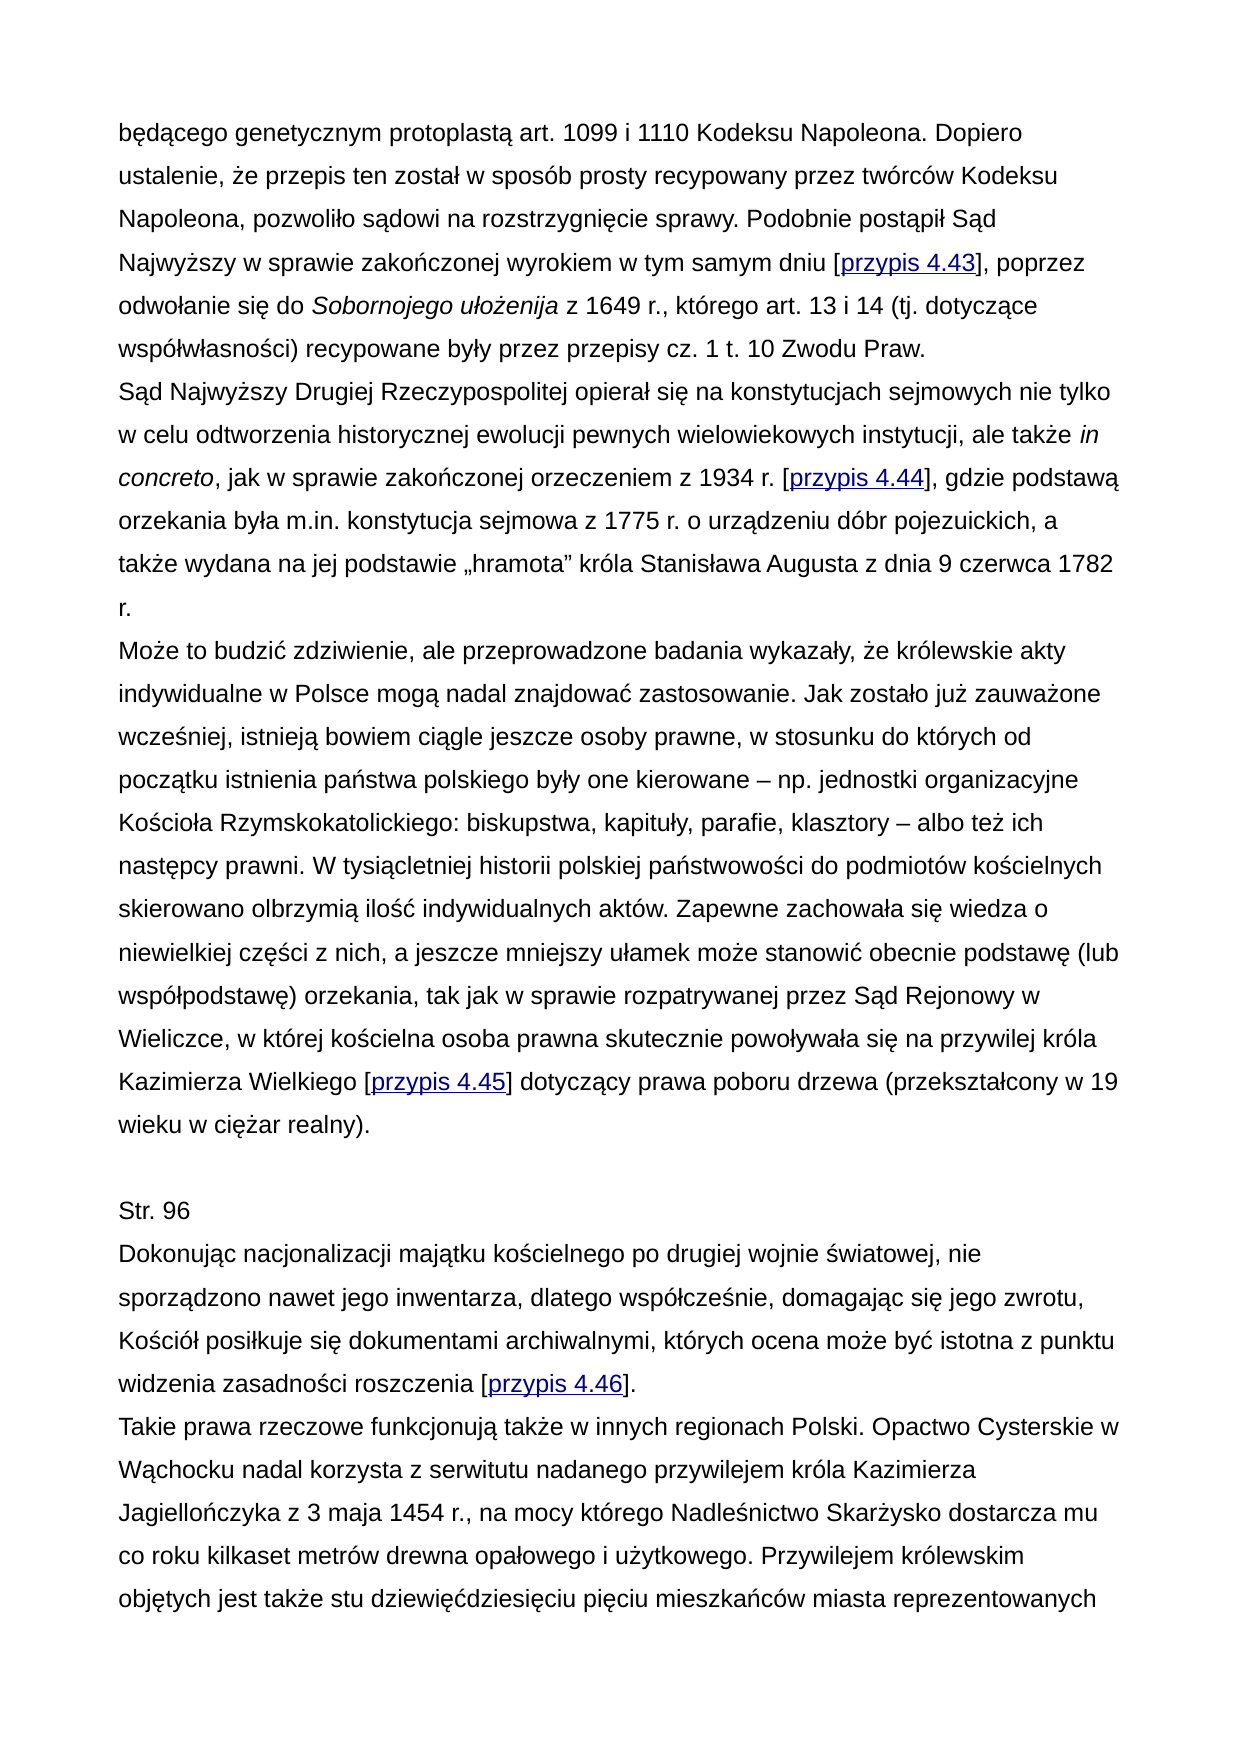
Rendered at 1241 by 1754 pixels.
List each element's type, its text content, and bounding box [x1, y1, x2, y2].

text Takie prawa rzeczowe funkcjonują także w innych regionach Polski. Opactwo Cysterskie w Wąchocku nadal korzysta z serwitutu nadanego przywilejem króla Kazimierza Jagiellończyka z 3 maja 1454 r., na mocy którego Nadleśnictwo Skarżysko dostarcza mu co roku kilkaset metrów drewna opałowego i użytkowego. Przywilejem królewskim objętych jest także stu dziewięćdziesięciu pięciu mieszkańców miasta reprezentowanych [118, 1412, 1122, 1613]
text Może to budzić zdziwienie, ale przeprowadzone badania wykazały, że królewskie akty indywidualne w Polsce mogą nadal znajdować zastosowanie. Jak zostało już zauważone wcześniej, istnieją bowiem ciągle jeszcze osoby prawne, w stosunku do których od początku istnienia państwa polskiego były one kierowane – np. jednostki organizacyjne Kościoła Rzymskokatolickiego: biskupstwa, kapituły, parafie, klasztory – albo też ich następcy prawni. W tysiącletniej historii polskiej państwowości do podmiotów kościelnych skierowano olbrzymią ilość indywidualnych aktów. Zapewne zachowała się wiedza o niewielkiej części z nich, a jeszcze mniejszy ułamek może stanowić obecnie podstawę (lub współpodstawę) orzekania, tak jak w sprawie rozpatrywanej przez Sąd Rejonowy w Wieliczce, w której kościelna osoba prawna skutecznie powoływała się na przywilej króla Kazimierza Wielkiego [przypis 4.45] dotyczący prawa poboru drzewa (przekształcony w 19 wieku w ciężar realny). [118, 636, 1122, 1139]
text Str. 96 [118, 1196, 1122, 1225]
text będącego genetycznym protoplastą art. 1099 i 1110 Kodeksu Napoleona. Dopiero ustalenie, że przepis ten został w sposób prosty recypowany przez twórców Kodeksu Napoleona, pozwoliło sądowi na rozstrzygnięcie sprawy. Podobnie postąpił Sąd Najwyższy w sprawie zakończonej wyrokiem w tym samym dniu [przypis 4.43], poprzez odwołanie się do Sobornojego ułożenija z 1649 r., którego art. 13 i 14 (tj. dotyczące współwłasności) recypowane były przez przepisy cz. 1 t. 10 Zwodu Praw. [118, 118, 1122, 362]
text Sąd Najwyższy Drugiej Rzeczypospolitej opierał się na konstytucjach sejmowych nie tylko w celu odtworzenia historycznej ewolucji pewnych wielowiekowych instytucji, ale także in concreto, jak w sprawie zakończonej orzeczeniem z 1934 r. [przypis 4.44], gdzie podstawą orzekania była m.in. konstytucja sejmowa z 1775 r. o urządzeniu dóbr pojezuickich, a także wydana na jej podstawie „hramota” króla Stanisława Augusta z dnia 9 czerwca 1782 r. [118, 377, 1122, 621]
text Dokonując nacjonalizacji majątku kościelnego po drugiej wojnie światowej, nie sporządzono nawet jego inwentarza, dlatego współcześnie, domagając się jego zwrotu, Kościół posiłkuje się dokumentami archiwalnymi, których ocena może być istotna z punktu widzenia zasadności roszczenia [przypis 4.46]. [118, 1239, 1122, 1397]
